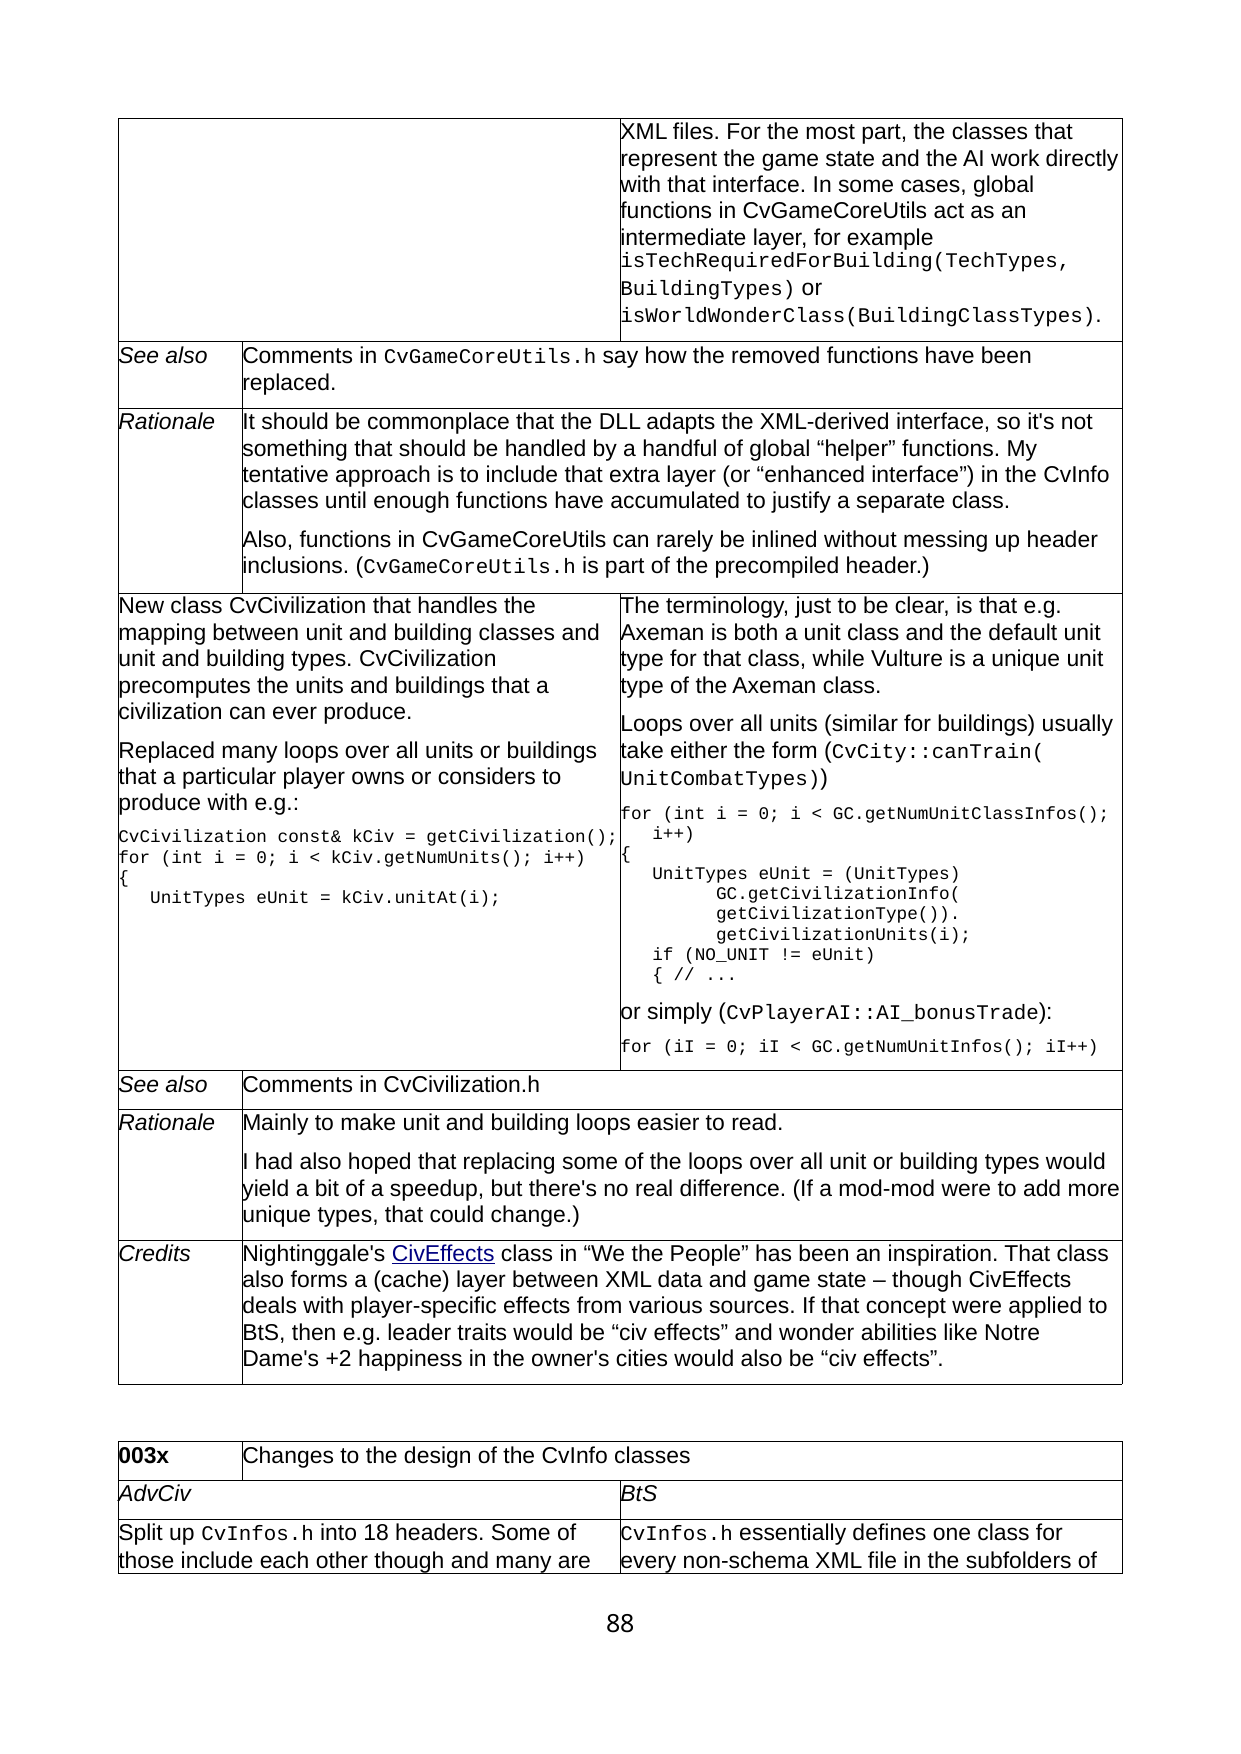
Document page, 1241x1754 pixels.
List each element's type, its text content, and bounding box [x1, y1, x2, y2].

table_cell AdvCiv [119, 1481, 620, 1519]
table_header 003x [119, 1442, 242, 1480]
table_cell Rationale [119, 1110, 242, 1239]
table_cell Rationale [119, 409, 242, 592]
table_cell It should be commonplace that the DLL adapts the XML-derived interface, so it's not something that should be handled by a handful of global “helper” functions. My tentative approach is to include that extra layer (or “enhanced interface”) in the CvInfo classes until enough functions have accumulated to justify a separate class. Also, functions in CvGameCoreUtils can rarely be inlined without messing up header inclusions. (CvGameCoreUtils.h is part of the precompiled header.) [243, 409, 1122, 592]
table_cell Comments in CvGameCoreUtils.h say how the removed functions have been replaced. [243, 342, 1122, 408]
table_header Changes to the design of the CvInfo classes [243, 1442, 1122, 1480]
table_cell CvInfos.h essentially defines one class for every non-schema XML file in the subfolders of [621, 1520, 1122, 1573]
table_cell Comments in CvCivilization.h [243, 1071, 1122, 1109]
table_cell XML files. For the most part, the classes that represent the game state and the AI work directly with that interface. In some cases, global functions in CvGameCoreUtils act as an intermediate layer, for example isTechRequiredForBuilding(TechTypes, BuildingTypes) or isWorldWonderClass(BuildingClassTypes). [621, 119, 1122, 341]
table_cell The terminology, just to be clear, is that e.g. Axeman is both a unit class and the default unit type for that class, while Vulture is a unique unit type of the Axeman class. Loops over all units (similar for buildings) usually take either the form (CvCity::canTrain( UnitCombatTypes)) for (int i = 0; i < GC.getNumUnitClassInfos(); i++) { UnitTypes eUnit = (UnitTypes) GC.getCivilizationInfo( getCivilizationType()). getCivilizationUnits(i); if (NO_UNIT != eUnit) { // ... or simply (CvPlayerAI::AI_bonusTrade): for (iI = 0; iI < GC.getNumUnitInfos(); iI++) [621, 594, 1122, 1070]
table_cell Split up CvInfos.h into 18 headers. Some of those include each other though and many are [119, 1520, 620, 1573]
table_cell [119, 119, 620, 341]
table_cell Mainly to make unit and building loops easier to read. I had also hoped that replacing some of the loops over all unit or building types would yield a bit of a speedup, but there's no real difference. (If a mod-mod were to add more unique types, that could change.) [243, 1110, 1122, 1239]
table_cell See also [119, 342, 242, 408]
table_cell BtS [621, 1481, 1122, 1519]
table_cell Credits [119, 1241, 242, 1384]
table_cell See also [119, 1071, 242, 1109]
table_cell Nightinggale's CivEffects class in “We the People” has been an inspiration. That class also forms a (cache) layer between XML data and game state – though CivEffects deals with player-specific effects from various sources. If that concept were applied to BtS, then e.g. leader traits would be “civ effects” and wonder abilities like Notre Dame's +2 happiness in the owner's cities would also be “civ effects”. [243, 1241, 1122, 1384]
table_cell New class CvCivilization that handles the mapping between unit and building classes and unit and building types. CvCivilization precomputes the units and buildings that a civilization can ever produce. Replaced many loops over all units or buildings that a particular player owns or considers to produce with e.g.: CvCivilization const& kCiv = getCivilization(); for (int i = 0; i < kCiv.getNumUnits(); i++) { UnitTypes eUnit = kCiv.unitAt(i); [119, 594, 620, 1070]
